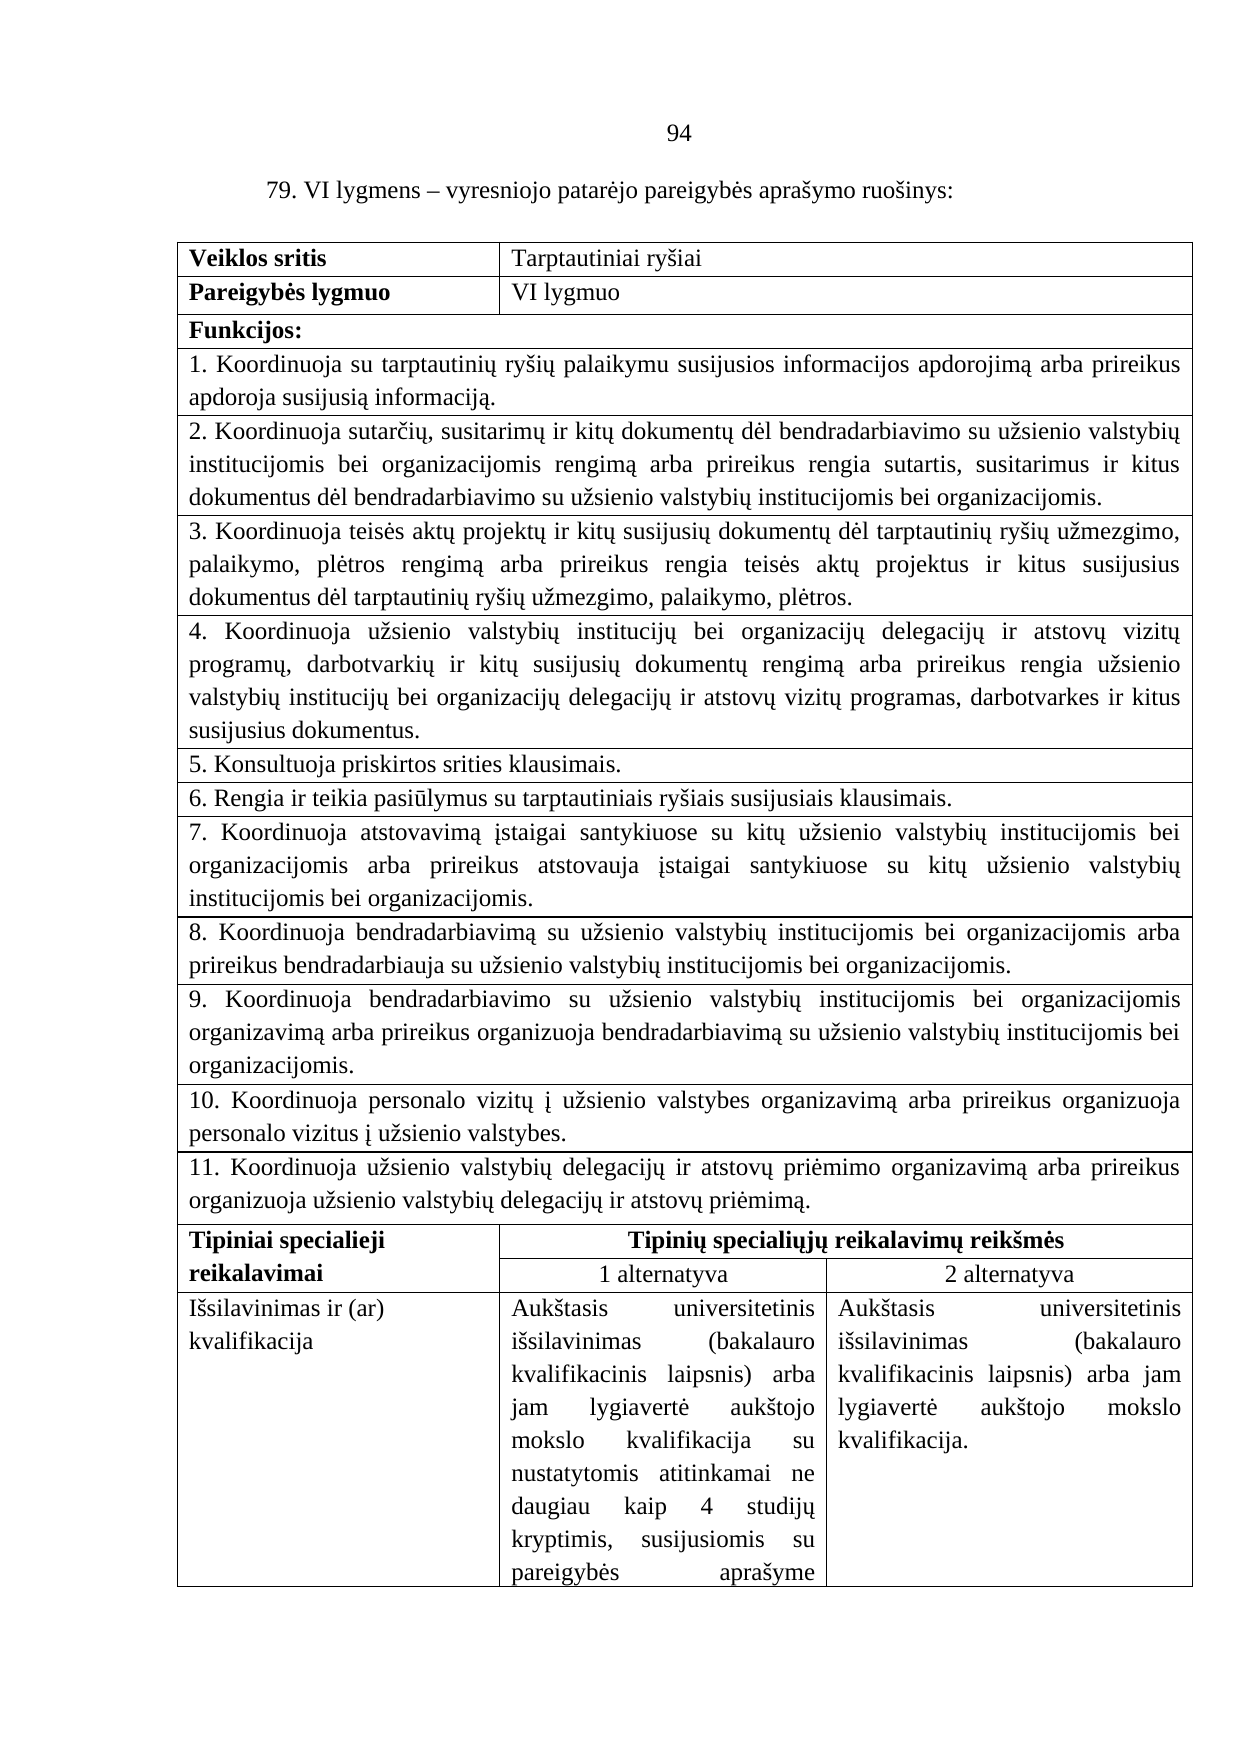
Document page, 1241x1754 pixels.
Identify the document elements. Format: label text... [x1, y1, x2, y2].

table_cell 2. Koordinuoja sutarčių, susitarimų ir kitų dokumentų dėl bendradarbiavimo su užsienio valstybių institucijomis bei organizacijomis rengimą arba prireikus rengia sutartis, susitarimus ir kitus dokumentus dėl bendradarbiavimo su užsienio valstybių institucijomis bei organizacijomis. [178, 416, 1192, 515]
table_cell 9. Koordinuoja bendradarbiavimo su užsienio valstybių institucijomis bei organizacijomis organizavimą arba prireikus organizuoja bendradarbiavimą su užsienio valstybių institucijomis bei organizacijomis. [178, 985, 1192, 1084]
table_cell 6. Rengia ir teikia pasiūlymus su tarptautiniais ryšiais susijusiais klausimais. [178, 783, 1192, 816]
table_cell 1. Koordinuoja su tarptautinių ryšių palaikymu susijusios informacijos apdorojimą arba prireikus apdoroja susijusią informaciją. [178, 349, 1192, 415]
table_cell VI lygmuo [500, 277, 1192, 314]
table_cell 11. Koordinuoja užsienio valstybių delegacijų ir atstovų priėmimo organizavimą arba prireikus organizuoja užsienio valstybių delegacijų ir atstovų priėmimą. [178, 1153, 1192, 1224]
table_cell 4. Koordinuoja užsienio valstybių institucijų bei organizacijų delegacijų ir atstovų vizitų programų, darbotvarkių ir kitų susijusių dokumentų rengimą arba prireikus rengia užsienio valstybių institucijų bei organizacijų delegacijų ir atstovų vizitų programas, darbotvarkes ir kitus susijusius dokumentus. [178, 616, 1192, 748]
table_cell Pareigybės lygmuo [178, 277, 499, 314]
table_cell Tipinių specialiųjų reikalavimų reikšmės [500, 1225, 1192, 1258]
table_cell 10. Koordinuoja personalo vizitų į užsienio valstybes organizavimą arba prireikus organizuoja personalo vizitus į užsienio valstybes. [178, 1085, 1192, 1151]
table_cell Aukštasis universitetinis išsilavinimas (bakalauro kvalifikacinis laipsnis) arba jam lygiavertė aukštojo mokslo kvalifikacija su nustatytomis atitinkamai ne daugiau kaip 4 studijų kryptimis, susijusiomis su pareigybės aprašyme [500, 1293, 826, 1586]
table_cell Aukštasis universitetinis išsilavinimas (bakalauro kvalifikacinis laipsnis) arba jam lygiavertė aukštojo mokslo kvalifikacija. [827, 1293, 1192, 1586]
table_cell Išsilavinimas ir (ar) kvalifikacija [178, 1293, 499, 1586]
table_header Tarptautiniai ryšiai [500, 243, 1192, 276]
table_cell 8. Koordinuoja bendradarbiavimą su užsienio valstybių institucijomis bei organizacijomis arba prireikus bendradarbiauja su užsienio valstybių institucijomis bei organizacijomis. [178, 918, 1192, 983]
table_cell Tipiniai specialieji reikalavimai [178, 1225, 499, 1292]
text 79. VI lygmens – vyresniojo patarėjo pareigybės aprašymo ruošinys: [177, 176, 1181, 204]
table_cell Funkcijos: [178, 315, 1192, 348]
table_cell 7. Koordinuoja atstovavimą įstaigai santykiuose su kitų užsienio valstybių institucijomis bei organizacijomis arba prireikus atstovauja įstaigai santykiuose su kitų užsienio valstybių institucijomis bei organizacijomis. [178, 817, 1192, 916]
table_cell 1 alternatyva [500, 1259, 826, 1292]
table_cell 5. Konsultuoja priskirtos srities klausimais. [178, 749, 1192, 782]
table_cell 3. Koordinuoja teisės aktų projektų ir kitų susijusių dokumentų dėl tarptautinių ryšių užmezgimo, palaikymo, plėtros rengimą arba prireikus rengia teisės aktų projektus ir kitus susijusius dokumentus dėl tarptautinių ryšių užmezgimo, palaikymo, plėtros. [178, 516, 1192, 615]
table_cell 2 alternatyva [827, 1259, 1192, 1292]
table_header Veiklos sritis [178, 243, 499, 276]
